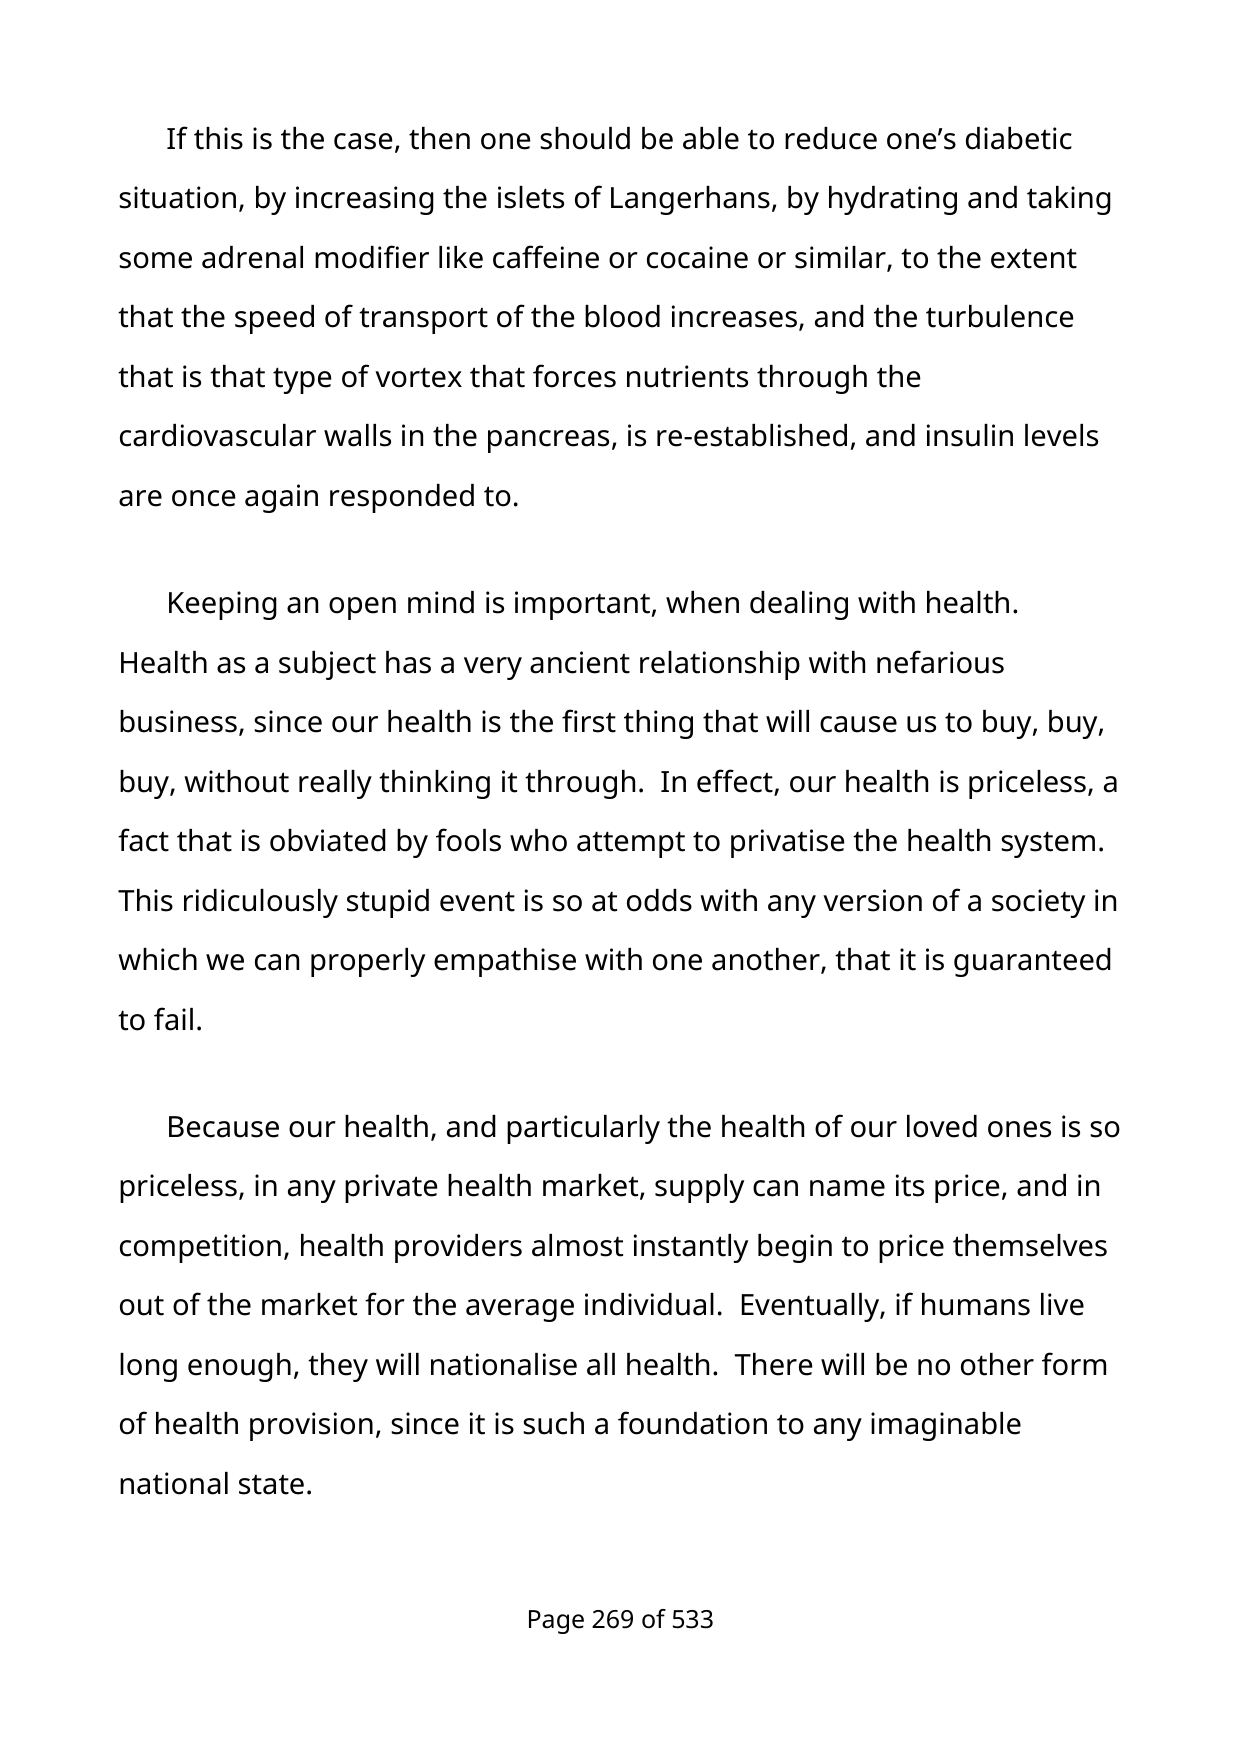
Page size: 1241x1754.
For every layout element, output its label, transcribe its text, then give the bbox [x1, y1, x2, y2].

text Keeping an open mind is important, when dealing with health. Health as a subject has a very ancient relationship with nefarious business, since our health is the first thing that will cause us to buy, buy, buy, without really thinking it through. In effect, our health is priceless, a fact that is obviated by fools who attempt to privatise the health system. This ridiculously stupid event is so at odds with any version of a society in which we can properly empathise with one another, that it is guaranteed to fail. [118, 582, 1122, 1038]
text Because our health, and particularly the health of our loved ones is so priceless, in any private health market, supply can name its price, and in competition, health providers almost instantly begin to price themselves out of the market for the average individual. Eventually, if humans live long enough, they will nationalise all health. There will be no other form of health provision, since it is such a foundation to any imaginable national state. [118, 1106, 1122, 1503]
text If this is the case, then one should be able to reduce one’s diabetic situation, by increasing the islets of Langerhans, by hydrating and taking some adrenal modifier like caffeine or cocaine or similar, to the extent that the speed of transport of the blood increases, and the turbulence that is that type of vortex that forces nutrients through the cardiovascular walls in the pancreas, is re-established, and insulin levels are once again responded to. [118, 118, 1122, 515]
